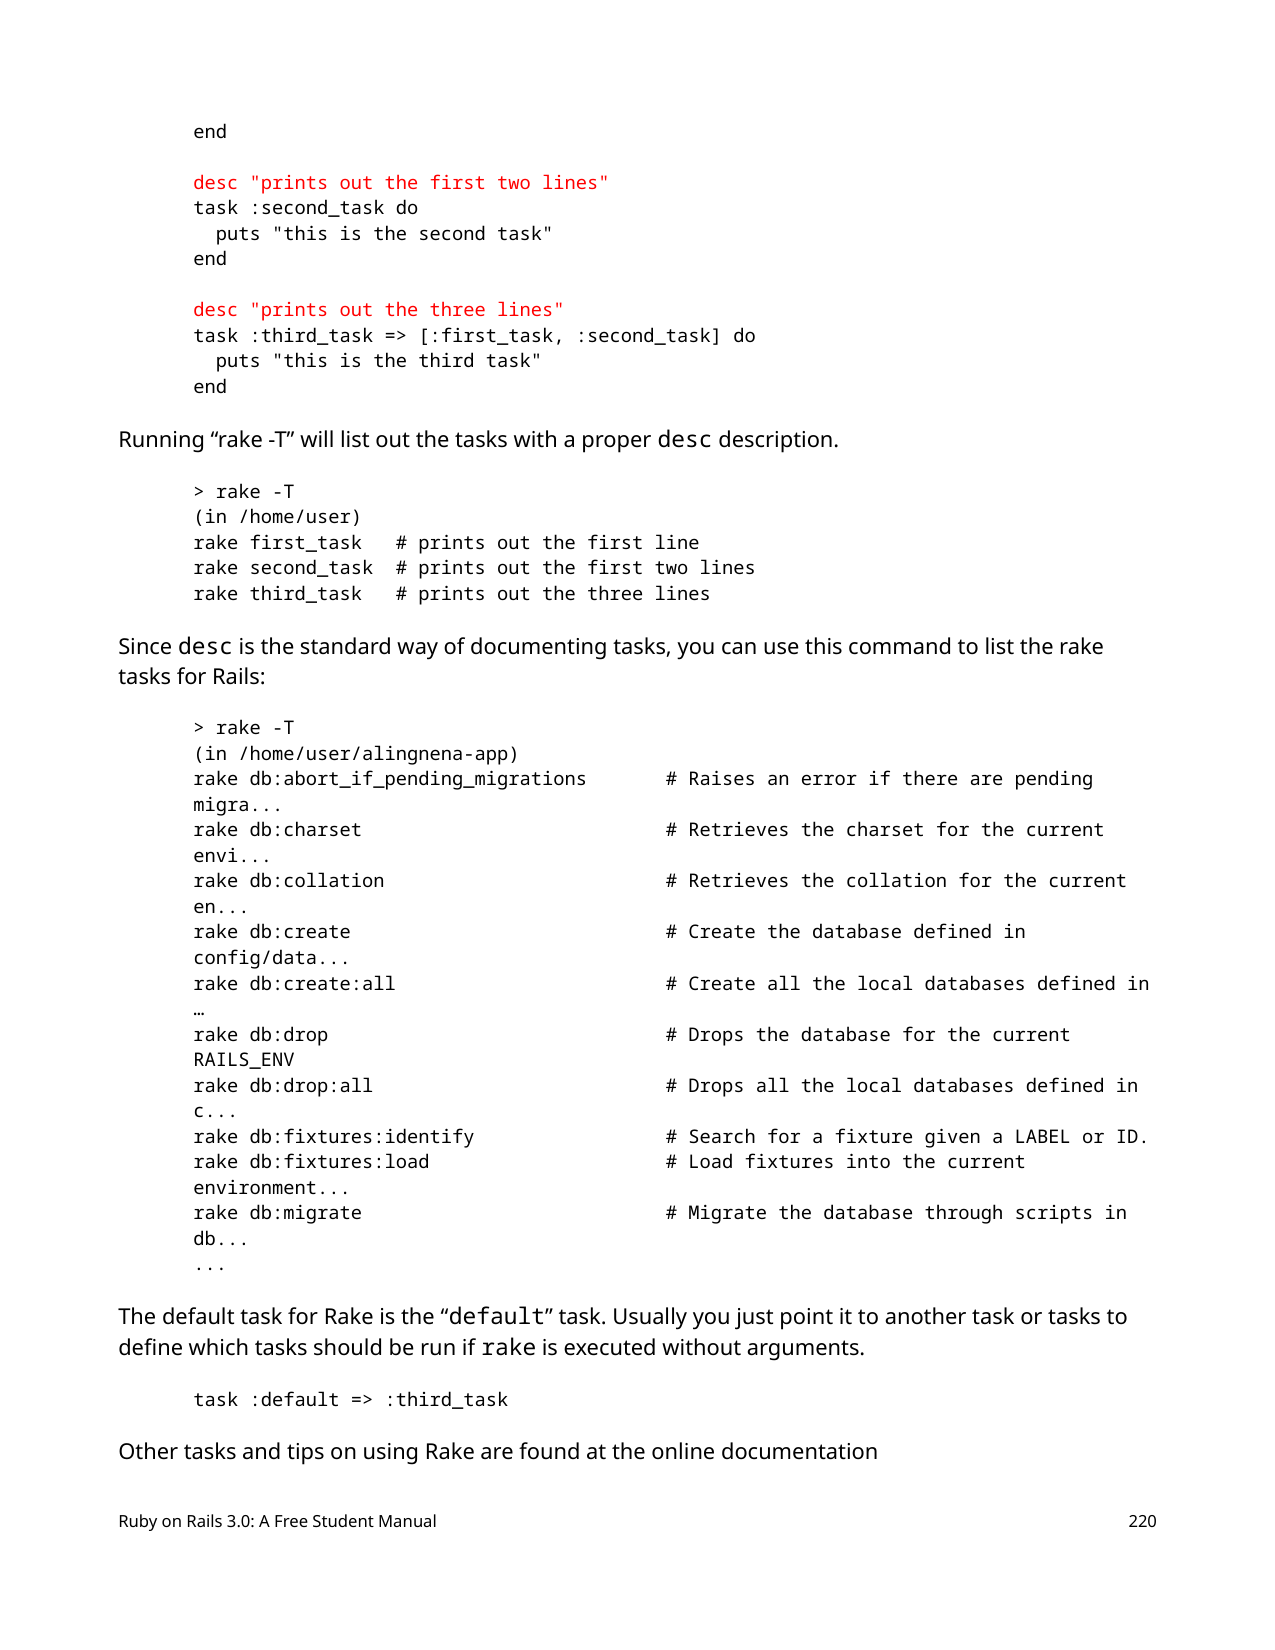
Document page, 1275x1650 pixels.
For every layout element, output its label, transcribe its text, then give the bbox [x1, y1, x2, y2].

text Since desc is the standard way of documenting tasks, you can use this command to list the rake tasks for Rails: [118, 629, 1157, 691]
text Running “rake -T” will list out the tasks with a proper desc description. [118, 423, 1157, 454]
text > rake -T (in /home/user) rake first_task # prints out the first line rake second_task # prints out the first two lines rake third_task # prints out the three lines [193, 478, 1157, 606]
text > rake -T (in /home/user/alingnena-app) rake db:abort_if_pending_migrations # Raises an error if there are pending migra... rake db:charset # Retrieves the charset for the current envi... rake db:collation # Retrieves the collation for the current en... rake db:create # Create the database defined in config/data... rake db:create:all # Create all the local databases defined in … rake db:drop # Drops the database for the current RAILS_ENV rake db:drop:all # Drops all the local databases defined in c... rake db:fixtures:identify # Search for a fixture given a LABEL or ID. rake db:fixtures:load # Load fixtures into the current environment... rake db:migrate # Migrate the database through scripts in db... ... [193, 714, 1157, 1276]
text task :default => :third_task [193, 1386, 1157, 1412]
text The default task for Rake is the “default” task. Usually you just point it to another task or tasks to define which tasks should be run if rake is executed without arguments. [118, 1300, 1157, 1362]
text end desc "prints out the first two lines" task :second_task do puts "this is the second task" end desc "prints out the three lines" task :third_task => [:first_task, :second_task] do puts "this is the third task" end [193, 118, 1157, 399]
text Other tasks and tips on using Rake are found at the online documentation [118, 1436, 1157, 1466]
